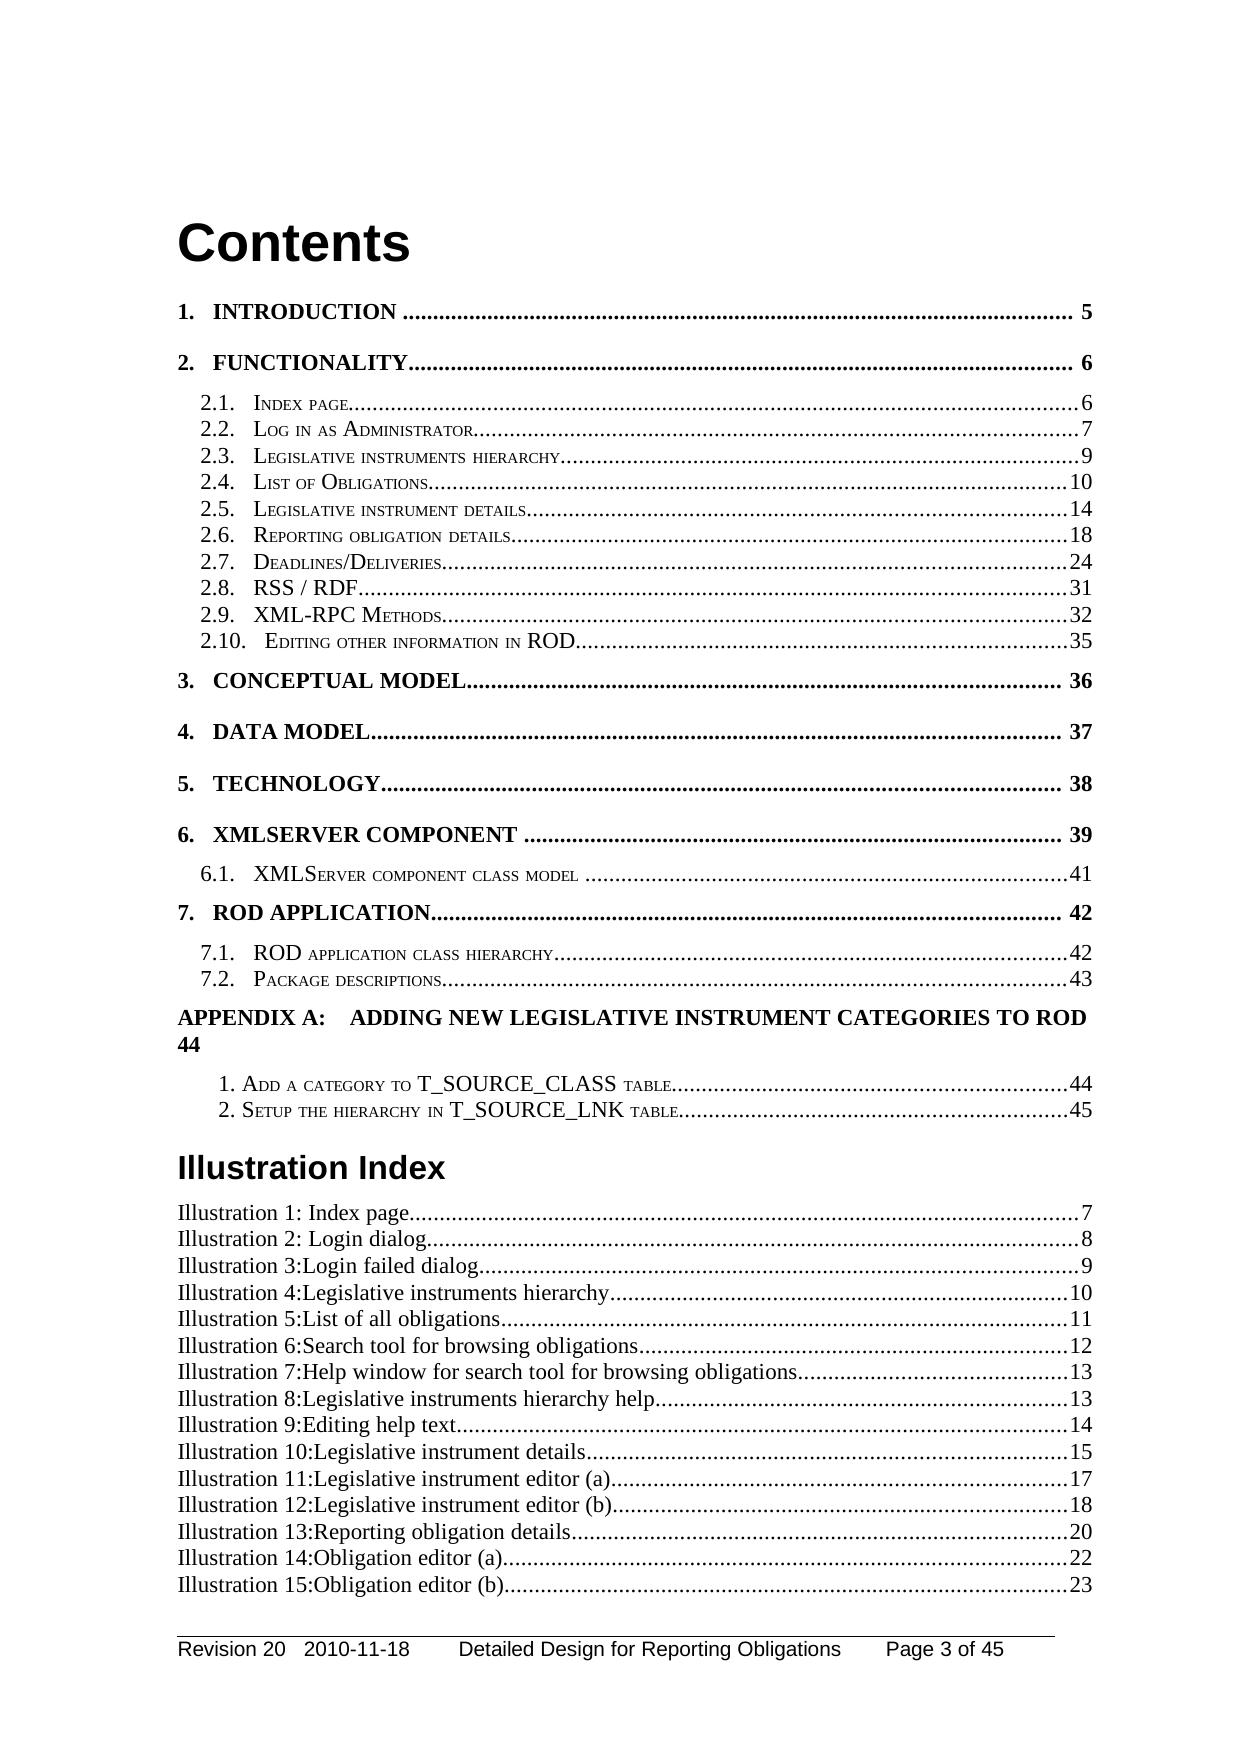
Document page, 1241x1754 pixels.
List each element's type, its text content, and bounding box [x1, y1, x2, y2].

text 2.6. Reporting obligation details 18 [200, 521, 1092, 548]
text Illustration 15:Obligation editor (b) 23 [177, 1571, 1092, 1597]
text 1. Add a category to T_SOURCE_CLASS table 44 [200, 1069, 1092, 1096]
text 7.1. ROD application class hierarchy 42 [200, 938, 1092, 965]
text 1. Introduction 5 [177, 298, 1092, 324]
text Illustration 14:Obligation editor (a) 22 [177, 1544, 1092, 1571]
text Illustration 13:Reporting obligation details 20 [177, 1517, 1092, 1544]
text 2.9. XML-RPC Methods 32 [200, 601, 1092, 627]
text 2.2. Log in as Administrator 7 [200, 415, 1092, 441]
subtitle Illustration Index [177, 1148, 1092, 1186]
text 7.2. Package descriptions 43 [200, 965, 1092, 991]
text Illustration 1: Index page 7 [177, 1199, 1092, 1225]
text Illustration 8:Legislative instruments hierarchy help 13 [177, 1385, 1092, 1411]
text 2. Functionality 6 [177, 349, 1092, 376]
text 6.1. XMLServer component class model 41 [200, 860, 1092, 887]
text 3. Conceptual model 36 [177, 666, 1092, 693]
text Appendix A: Adding New Legislative Instrument Categories to ROD 44 [177, 1004, 1092, 1057]
text Illustration 12:Legislative instrument editor (b) 18 [177, 1491, 1092, 1517]
text 2.10. Editing other information in ROD 35 [200, 627, 1092, 654]
text 6. XMLServer component 39 [177, 821, 1092, 848]
text 2.4. List of Obligations 10 [200, 468, 1092, 494]
text 4. Data model 37 [177, 718, 1092, 744]
subtitle Contents [177, 210, 1092, 273]
text 2. Setup the hierarchy in T_SOURCE_LNK table 45 [200, 1096, 1092, 1123]
text 5. Technology 38 [177, 769, 1092, 796]
text Illustration 7:Help window for search tool for browsing obligations 13 [177, 1358, 1092, 1385]
text 2.1. Index page 6 [200, 388, 1092, 415]
text Illustration 9:Editing help text 14 [177, 1411, 1092, 1438]
text 2.5. Legislative instrument details 14 [200, 494, 1092, 521]
text Illustration 10:Legislative instrument details 15 [177, 1438, 1092, 1464]
text Illustration 2: Login dialog 8 [177, 1225, 1092, 1252]
text Illustration 6:Search tool for browsing obligations 12 [177, 1332, 1092, 1358]
text 7. ROD application 42 [177, 899, 1092, 926]
text Illustration 4:Legislative instruments hierarchy 10 [177, 1278, 1092, 1305]
text Illustration 5:List of all obligations 11 [177, 1305, 1092, 1332]
text 2.3. Legislative instruments hierarchy 9 [200, 441, 1092, 468]
text 2.8. RSS / RDF 31 [200, 574, 1092, 601]
text Illustration 11:Legislative instrument editor (a) 17 [177, 1464, 1092, 1491]
text 2.7. Deadlines/Deliveries 24 [200, 548, 1092, 574]
text Illustration 3:Login failed dialog 9 [177, 1252, 1092, 1278]
